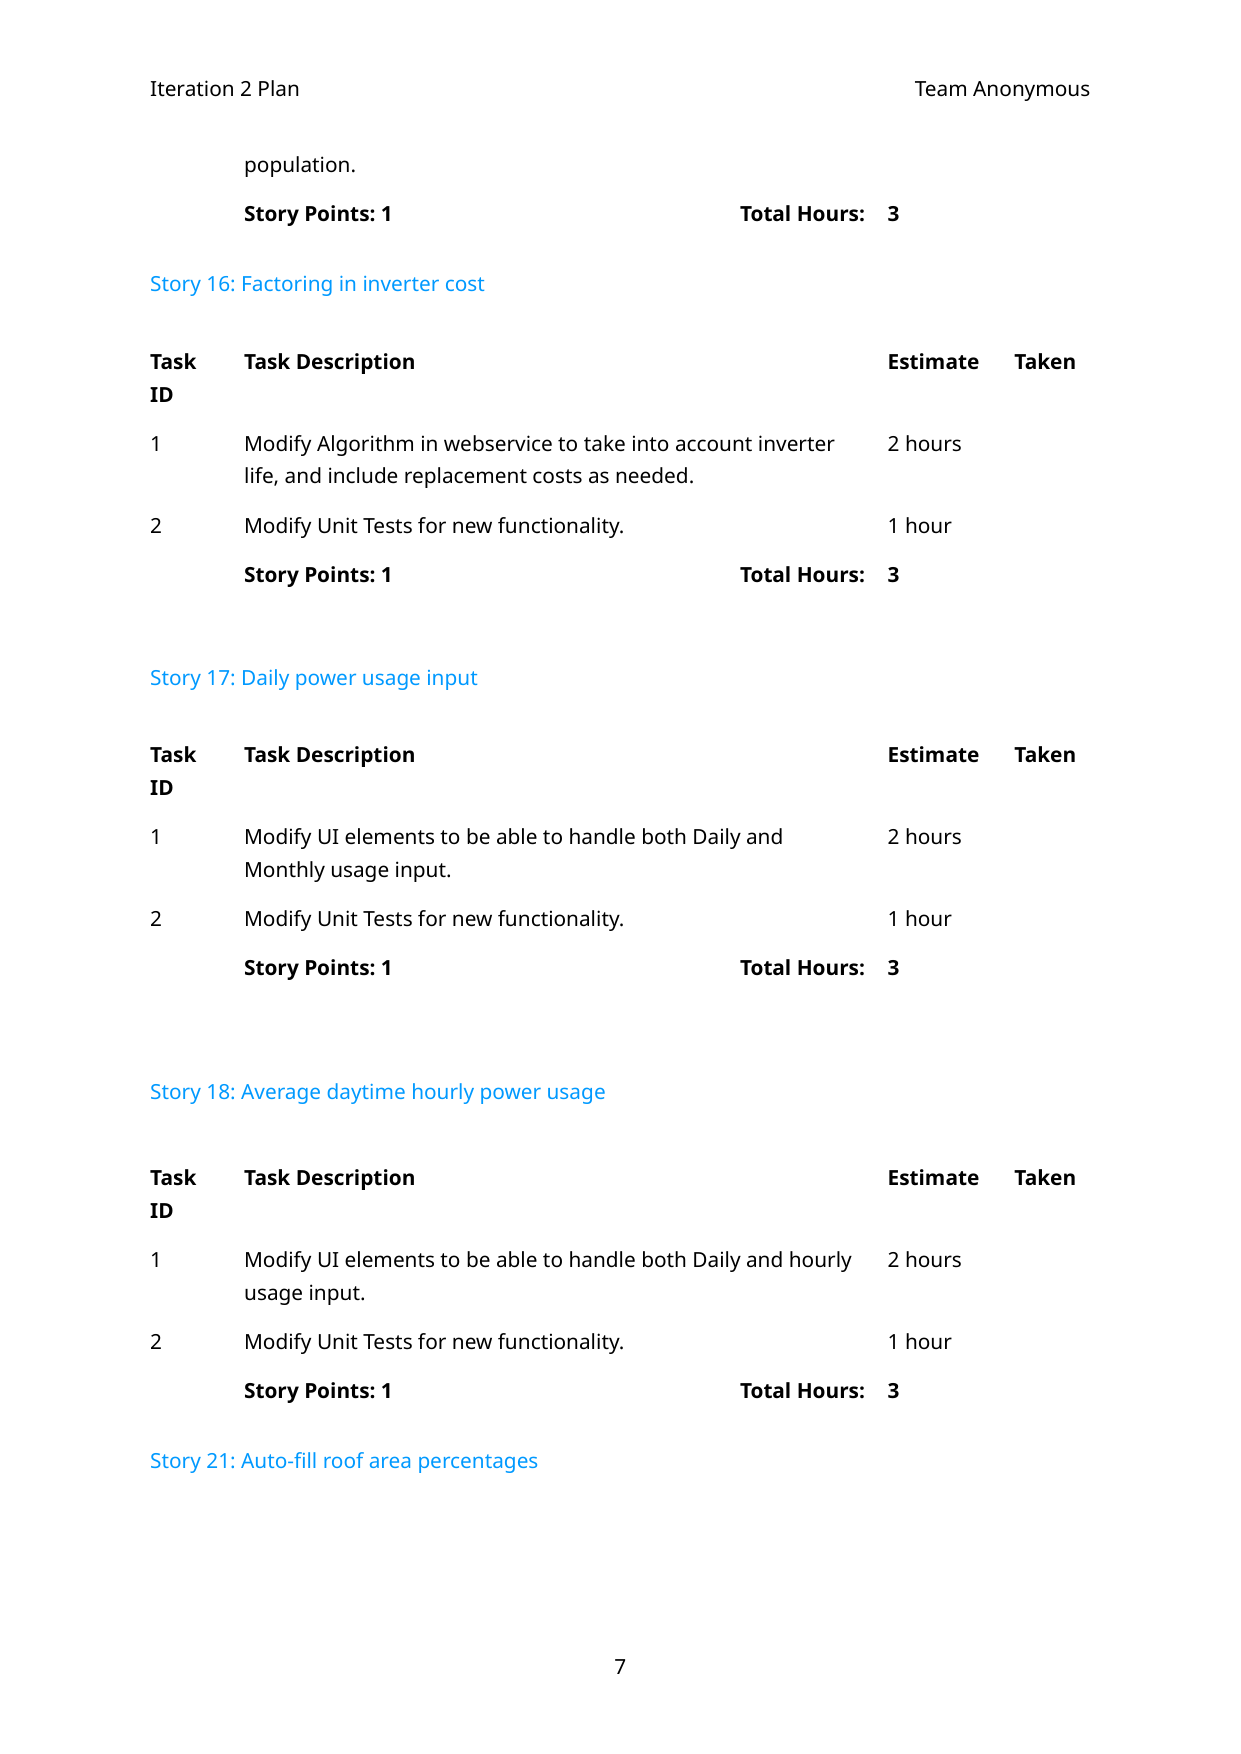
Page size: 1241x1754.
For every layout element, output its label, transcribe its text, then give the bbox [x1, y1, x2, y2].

table_header Taken [1003, 741, 1096, 822]
subtitle Story 17: Daily power usage input [150, 663, 1090, 691]
table_cell [139, 954, 233, 1003]
table_cell 2 [139, 904, 233, 953]
table_cell Modify UI elements to be able to handle both Daily and Monthly usage input. [233, 823, 876, 904]
table_cell Story Points: 1 Total Hours: [233, 560, 876, 609]
table_cell [876, 150, 1003, 199]
table_header Task Description [233, 347, 876, 429]
table_cell Story Points: 1 Total Hours: [233, 1376, 876, 1425]
table_header Task ID [139, 347, 233, 429]
table_cell population. [233, 150, 876, 199]
table_cell Modify Algorithm in webservice to take into account inverter life, and include replacement costs as needed. [233, 429, 876, 511]
table_cell Story Points: 1 Total Hours: [233, 954, 876, 1003]
table_cell 2 [139, 1327, 233, 1376]
table_cell 1 [139, 1245, 233, 1327]
table_cell 3 [876, 560, 1003, 609]
table_cell [139, 560, 233, 609]
table_header Task ID [139, 741, 233, 822]
table_cell [139, 150, 233, 199]
table_cell 1 hour [876, 1327, 1003, 1376]
table_cell Modify Unit Tests for new functionality. [233, 1327, 876, 1376]
table_cell Modify UI elements to be able to handle both Daily and hourly usage input. [233, 1245, 876, 1327]
table_cell 3 [876, 1376, 1003, 1425]
table_cell [1003, 1376, 1096, 1425]
table_cell 3 [876, 954, 1003, 1003]
table_cell Modify Unit Tests for new functionality. [233, 904, 876, 953]
subtitle Story 21: Auto-fill roof area percentages [150, 1446, 1090, 1475]
table_cell [1003, 1327, 1096, 1376]
table_cell 2 hours [876, 823, 1003, 904]
table_header Task ID [139, 1163, 233, 1245]
table_cell 3 [876, 199, 1003, 248]
table_header Estimate [876, 1163, 1003, 1245]
table_cell [1003, 199, 1096, 248]
table_cell 2 [139, 511, 233, 560]
table_cell 1 [139, 429, 233, 511]
table_cell [1003, 904, 1096, 953]
table_header Task Description [233, 1163, 876, 1245]
table_cell 2 hours [876, 429, 1003, 511]
subtitle Story 18: Average daytime hourly power usage [150, 1077, 1090, 1106]
table_cell 2 hours [876, 1245, 1003, 1327]
table_header Taken [1003, 347, 1096, 429]
table_cell [1003, 511, 1096, 560]
table_cell [1003, 560, 1096, 609]
table_cell [1003, 150, 1096, 199]
table_cell [1003, 1245, 1096, 1327]
table_cell [1003, 429, 1096, 511]
table_cell 1 hour [876, 904, 1003, 953]
table_cell [139, 1376, 233, 1425]
subtitle Story 16: Factoring in inverter cost [150, 269, 1090, 298]
table_header Estimate [876, 741, 1003, 822]
table_cell [1003, 954, 1096, 1003]
table_header Estimate [876, 347, 1003, 429]
table_cell [139, 199, 233, 248]
table_header Taken [1003, 1163, 1096, 1245]
table_header Task Description [233, 741, 876, 822]
table_cell Modify Unit Tests for new functionality. [233, 511, 876, 560]
table_cell 1 hour [876, 511, 1003, 560]
table_cell Story Points: 1 Total Hours: [233, 199, 876, 248]
table_cell 1 [139, 823, 233, 904]
table_cell [1003, 823, 1096, 904]
